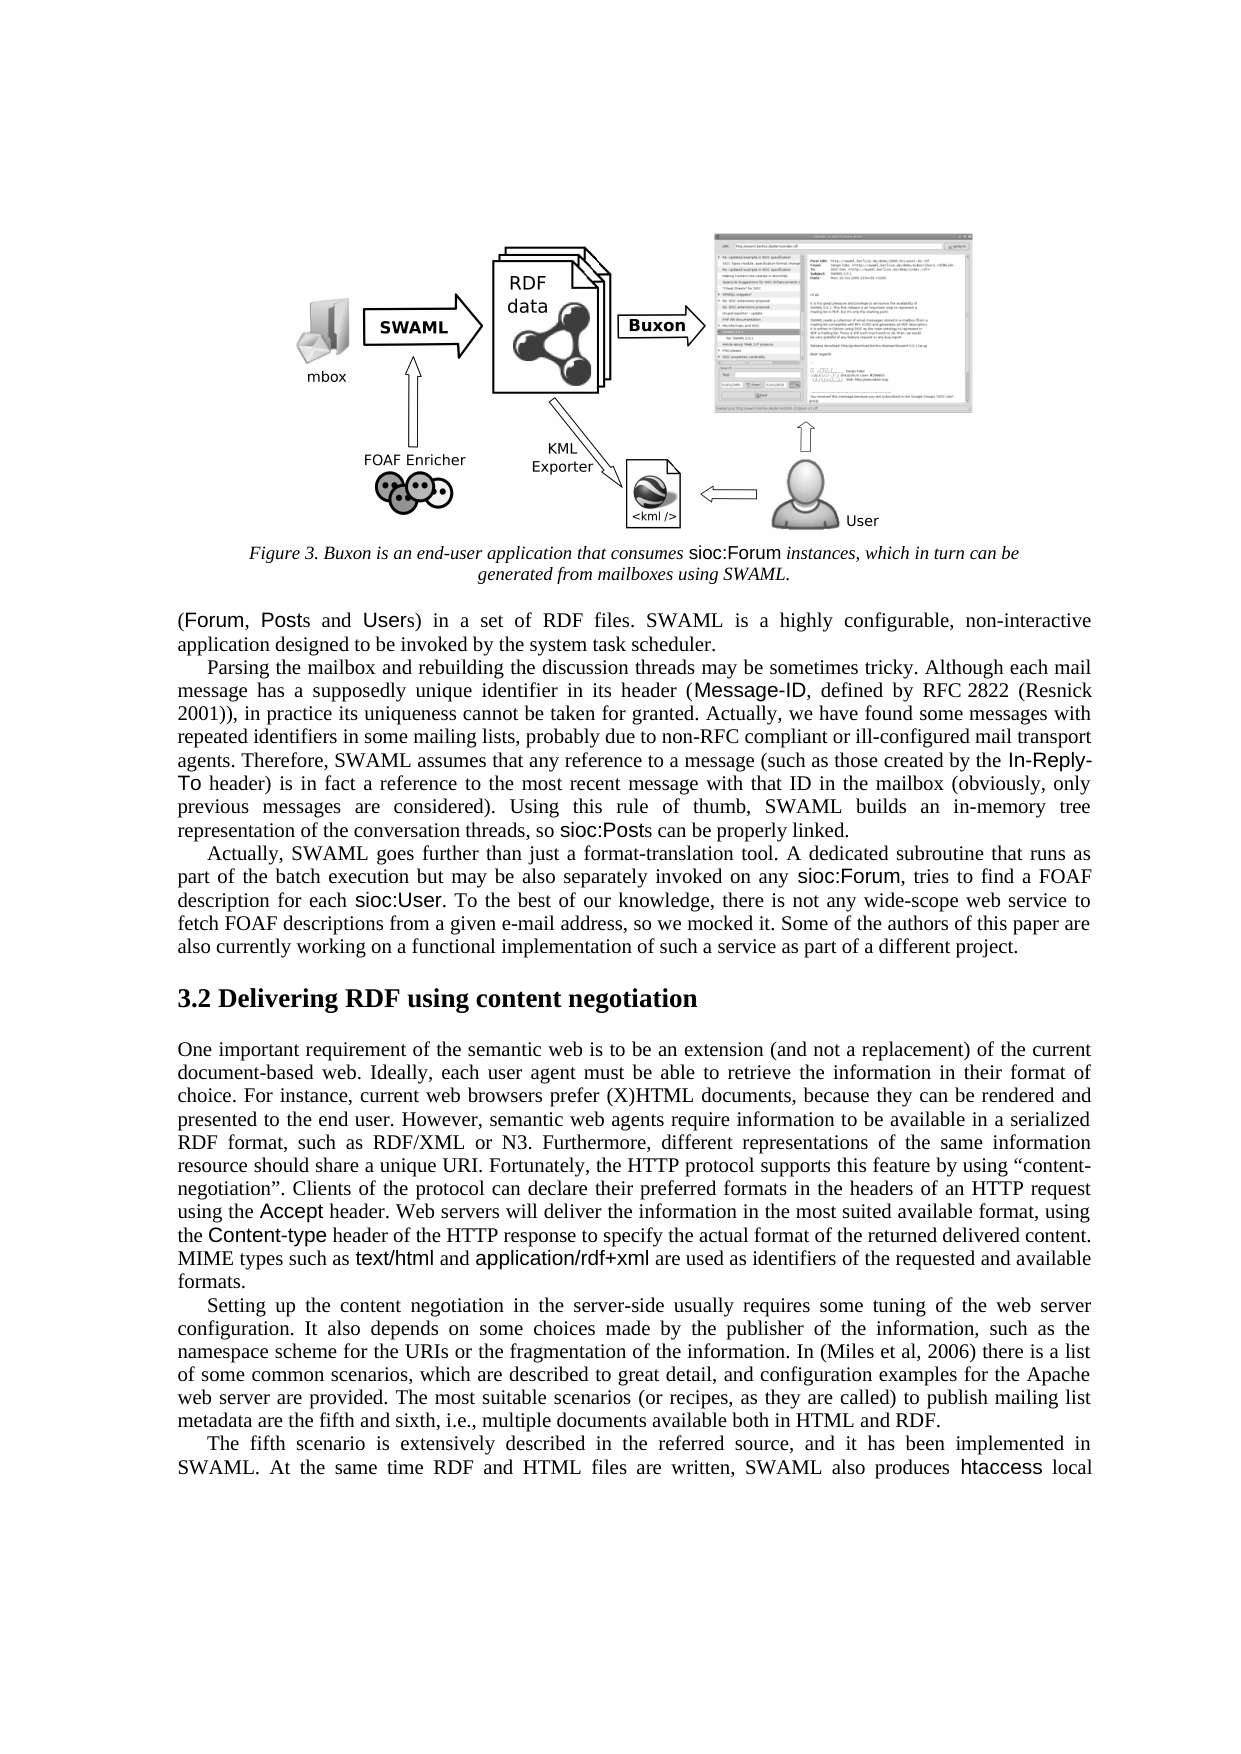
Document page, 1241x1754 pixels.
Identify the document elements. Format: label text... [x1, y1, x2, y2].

text Actually, SWAML goes further than just a format-translation tool. A dedicated subroutine that runs as part of the batch execution but may be also separately invoked on any sioc:Forum, tries to find a FOAF description for each sioc:User. To the best of our knowledge, there is not any wide-scope web service to fetch FOAF descriptions from a given e-mail address, so we mocked it. Some of the authors of this paper are also currently working on a functional implementation of such a service as part of a different project. [177, 842, 1092, 958]
text One important requirement of the semantic web is to be an extension (and not a replacement) of the current document-based web. Ideally, each user agent must be able to retrieve the information in their format of choice. For instance, current web browsers prefer (X)HTML documents, because they can be rendered and presented to the end user. However, semantic web agents require information to be available in a serialized RDF format, such as RDF/XML or N3. Furthermore, different representations of the same information resource should share a unique URI. Fortunately, the HTTP protocol supports this feature by using “content-negotiation”. Clients of the protocol can declare their preferred formats in the headers of an HTTP request using the Accept header. Web servers will deliver the information in the most suited available format, using the Content-type header of the HTTP response to specify the actual format of the returned delivered content. MIME types such as text/html and application/rdf+xml are used as identifiers of the requested and available formats. [177, 1038, 1092, 1293]
text The fifth scenario is extensively described in the referred source, and it has been implemented in SWAML. At the same time RDF and HTML files are written, SWAML also produces htaccess local [177, 1432, 1092, 1479]
text Figure 3. Buxon is an end-user application that consumes sioc:Forum instances, which in turn can be generated from mailboxes using SWAML. [239, 543, 1030, 584]
text Setting up the content negotiation in the server-side usually requires some tuning of the web server configuration. It also depends on some choices made by the publisher of the information, such as the namespace scheme for the URIs or the fragmentation of the information. In (Miles et al, 2006) there is a list of some common scenarios, which are described to great detail, and configuration examples for the Apache web server are provided. The most suitable scenarios (or recipes, as they are called) to publish mailing list metadata are the fifth and sixth, i.e., multiple documents available both in HTML and RDF. [177, 1293, 1092, 1432]
subtitle 3.2 Delivering RDF using content negotiation [177, 983, 1092, 1013]
picture [281, 219, 988, 543]
text (Forum, Posts and Users) in a set of RDF files. SWAML is a highly configurable, non-interactive application designed to be invoked by the system task scheduler. [177, 195, 1092, 656]
text Parsing the mailbox and rebuilding the discussion threads may be sometimes tricky. Although each mail message has a supposedly unique identifier in its header (Message-ID, defined by RFC 2822 (Resnick 2001)), in practice its uniqueness cannot be taken for granted. Actually, we have found some messages with repeated identifiers in some mailing lists, probably due to non-RFC compliant or ill-configured mail transport agents. Therefore, SWAML assumes that any reference to a message (such as those created by the In-Reply-To header) is in fact a reference to the most recent message with that ID in the mailbox (obviously, only previous messages are considered). Using this rule of thumb, SWAML builds an in-memory tree representation of the conversation threads, so sioc:Posts can be properly linked. [177, 656, 1092, 842]
